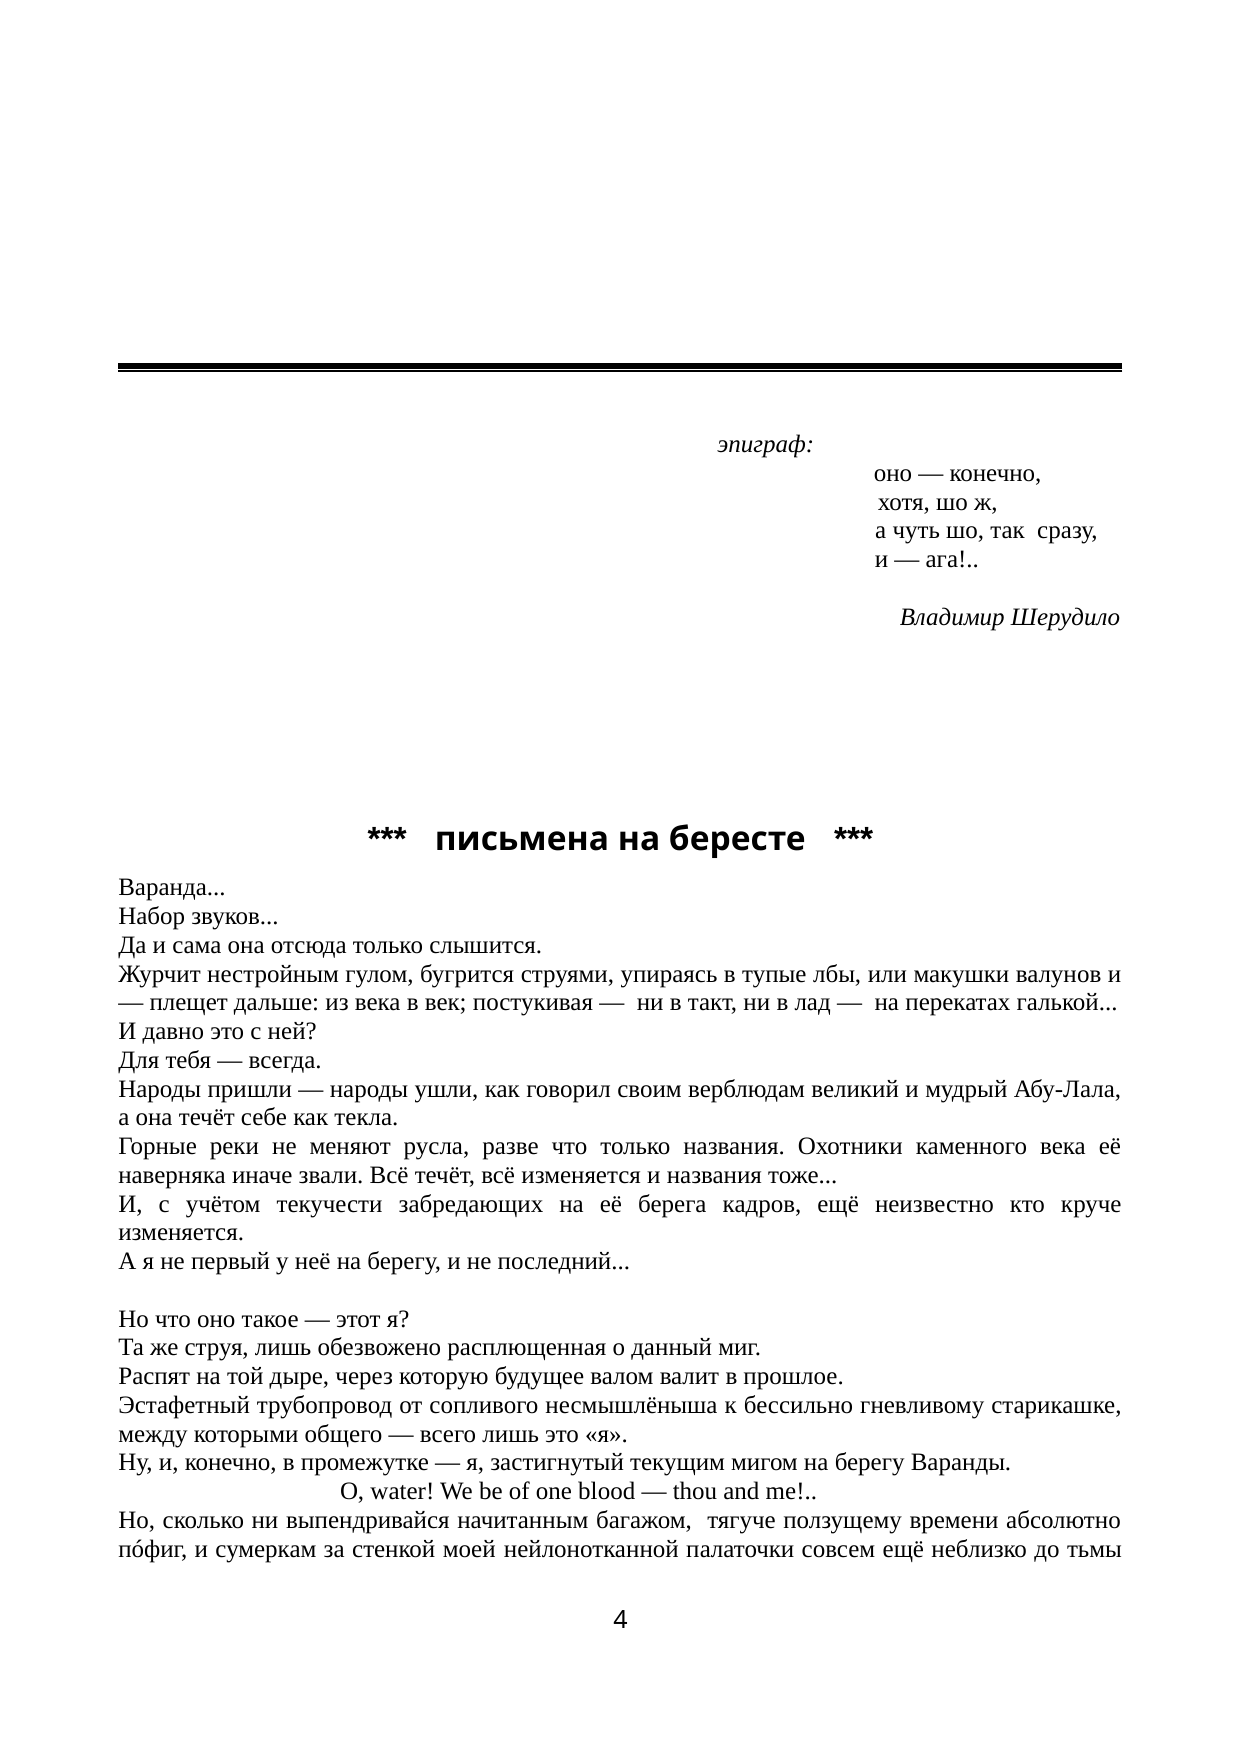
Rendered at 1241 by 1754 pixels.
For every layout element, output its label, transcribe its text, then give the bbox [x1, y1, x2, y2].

text Распят на той дыре, через которую будущее валом валит в прошлое. [118, 1361, 1122, 1390]
subtitle *** письмена на бересте *** [118, 814, 1122, 860]
text И, с учётом текучести забредающих на её берега кадров, ещё неизвестно кто круче изменяется. [118, 1189, 1122, 1246]
text Ну, и, конечно, в промежутке — я, застигнутый текущим мигом на берегу Варанды. [118, 1447, 1122, 1476]
text А я не первый у неё на берегу, и не последний... [118, 1246, 1122, 1275]
text Да и сама она отсюда только слышится. [118, 930, 1122, 959]
text Но что оно такое — этот я? [118, 1304, 1122, 1332]
text Журчит нестройным гулом, бугрится струями, упираясь в тупые лбы, или макушки валунов и — плещет дальше: из века в век; постукивая — ни в такт, ни в лад — на перекатах галькой... [118, 959, 1122, 1016]
text И давно это с ней? [118, 1016, 1122, 1045]
text Для тебя — всегда. [118, 1045, 1122, 1074]
text Эстафетный трубопровод от сопливого несмышлёныша к бессильно гневливому старикашке, между которыми общего — всего лишь это «я». [118, 1390, 1122, 1447]
text хотя, шо ж, [118, 487, 1122, 516]
text Та же струя, лишь обезвожено расплющенная о данный миг. [118, 1332, 1122, 1361]
text Варанда... [118, 872, 1122, 901]
text Но, сколько ни выпендривайся начитанным багажом, тягуче ползущему времени абсолютно пóфиг, и сумеркам за стенкой моей нейлонотканной палаточки совсем ещё неблизко до тьмы [118, 1505, 1122, 1562]
text Владимир Шерудило [118, 602, 1122, 631]
text Народы пришли — народы ушли, как говорил своим верблюдам великий и мудрый Абу-Лала, а она течёт себе как текла. [118, 1074, 1122, 1131]
text оно — конечно, [118, 458, 1122, 487]
text а чуть шо, так сразу, [118, 516, 1122, 544]
text эпиграф: [118, 429, 1122, 458]
text и — ага!.. [118, 544, 1122, 573]
text O, water! We be of one blood — thou and me!.. [118, 1476, 1122, 1505]
text Горные реки не меняют русла, разве что только названия. Охотники каменного века её наверняка иначе звали. Всё течёт, всё изменяется и названия тоже... [118, 1131, 1122, 1189]
text Набор звуков... [118, 901, 1122, 930]
